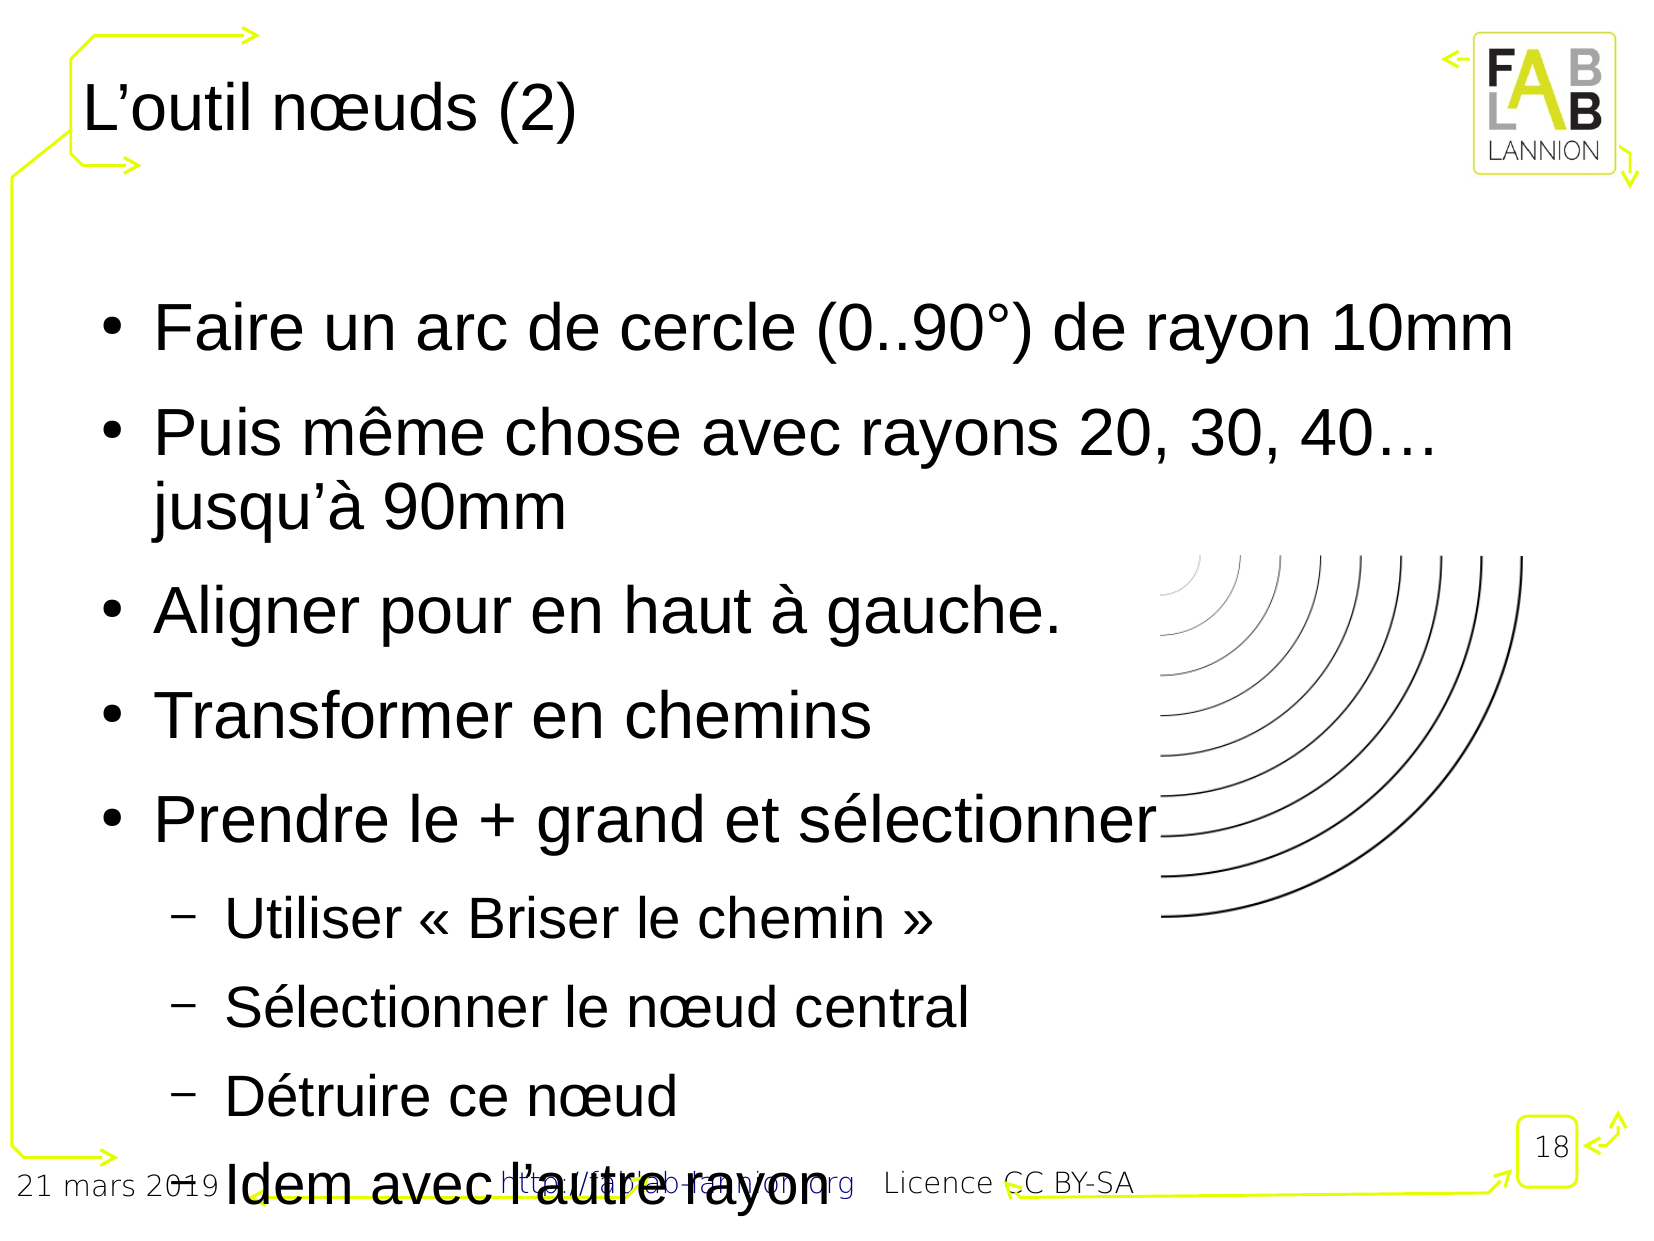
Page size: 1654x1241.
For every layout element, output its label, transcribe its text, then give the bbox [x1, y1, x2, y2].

title L’outil nœuds (2) [82, 49, 1441, 166]
picture [1160, 555, 1524, 919]
list Faire un arc de cercle (0..90°) de rayon 10mm Puis même chose avec rayons 20, 30, 40… jusqu’à 90mm Aligner pour en haut à gauche. Transformer en chemins Prendre le + grand et sélectionner un rayon Utiliser « Briser le chemin » Sélectionner le nœud central Détruire ce nœud Idem avec l’autre rayon Ou supprimer segment entre nœuds Puis faire la même chose avec tous les arcs de cercle. [82, 290, 1571, 1099]
picture [1470, 29, 1619, 178]
